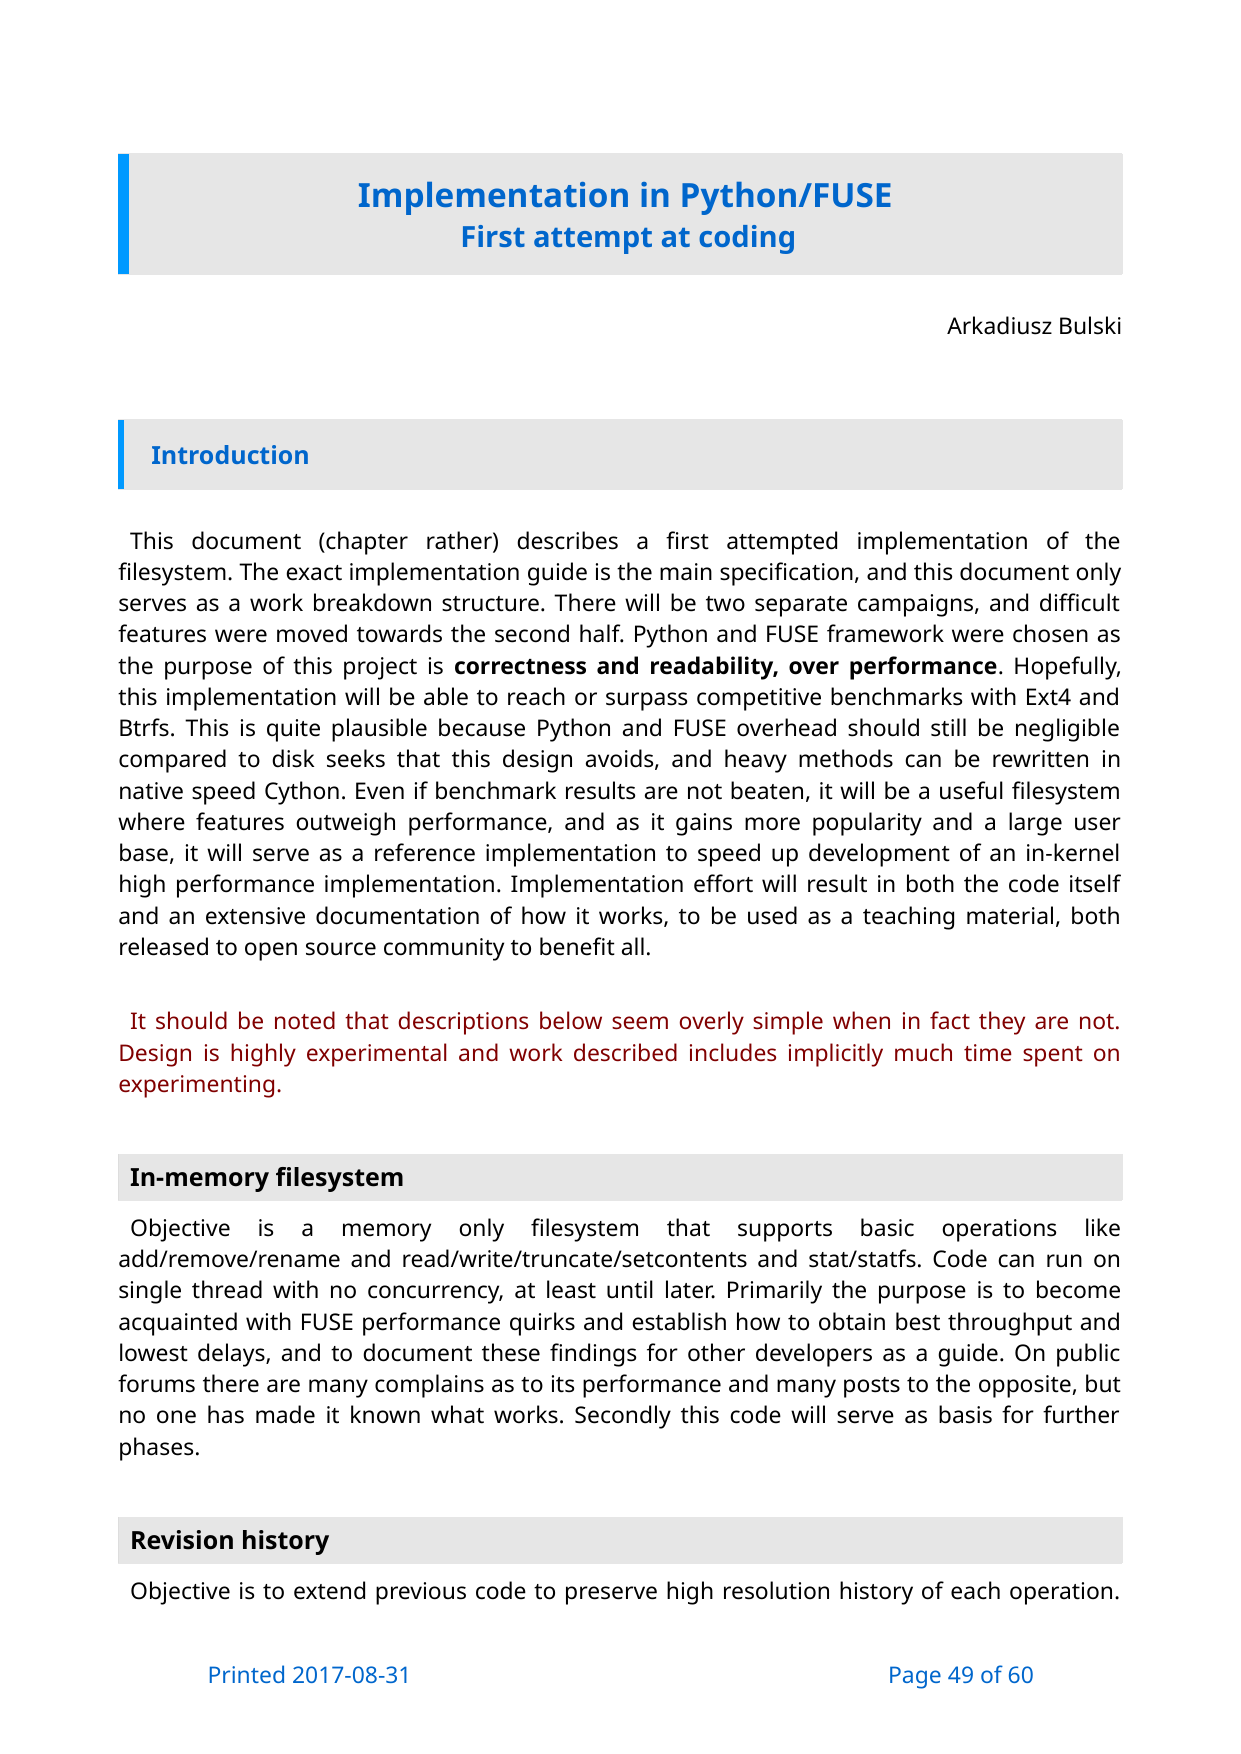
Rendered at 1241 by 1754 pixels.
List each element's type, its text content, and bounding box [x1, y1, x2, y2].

text Objective is to extend previous code to preserve high resolution history of each operation. [118, 1574, 1122, 1606]
text It should be noted that descriptions below seem overly simple when in fact they are not. Design is highly experimental and work described includes implicitly much time spent on experimenting. [118, 1005, 1122, 1099]
text This document (chapter rather) describes a first attempted implementation of the filesystem. The exact implementation guide is the main specification, and this document only serves as a work breakdown structure. There will be two separate campaigns, and difficult features were moved towards the second half. Python and FUSE framework were chosen as the purpose of this project is correctness and readability, over performance. Hopefully, this implementation will be able to reach or surpass competitive benchmarks with Ext4 and Btrfs. This is quite plausible because Python and FUSE overhead should still be negligible compared to disk seeks that this design avoids, and heavy methods can be rewritten in native speed Cython. Even if benchmark results are not beaten, it will be a useful filesystem where features outweigh performance, and as it gains more popularity and a large user base, it will serve as a reference implementation to speed up development of an in-kernel high performance implementation. Implementation effort will result in both the code itself and an extensive documentation of how it works, to be used as a teaching material, both released to open source community to benefit all. [118, 524, 1122, 962]
subtitle Implementation in Python/FUSE First attempt at coding [129, 155, 1122, 274]
subtitle Revision history [119, 1518, 1122, 1563]
subtitle Introduction [124, 421, 1122, 489]
text Arkadiusz Bulski [118, 310, 1122, 341]
subtitle In-memory filesystem [119, 1155, 1122, 1200]
text Objective is a memory only filesystem that supports basic operations like add/remove/rename and read/write/truncate/setcontents and stat/statfs. Code can run on single thread with no concurrency, at least until later. Primarily the purpose is to become acquainted with FUSE performance quirks and establish how to obtain best throughput and lowest delays, and to document these findings for other developers as a guide. On public forums there are many complains as to its performance and many posts to the opposite, but no one has made it known what works. Secondly this code will serve as basis for further phases. [118, 1212, 1122, 1462]
